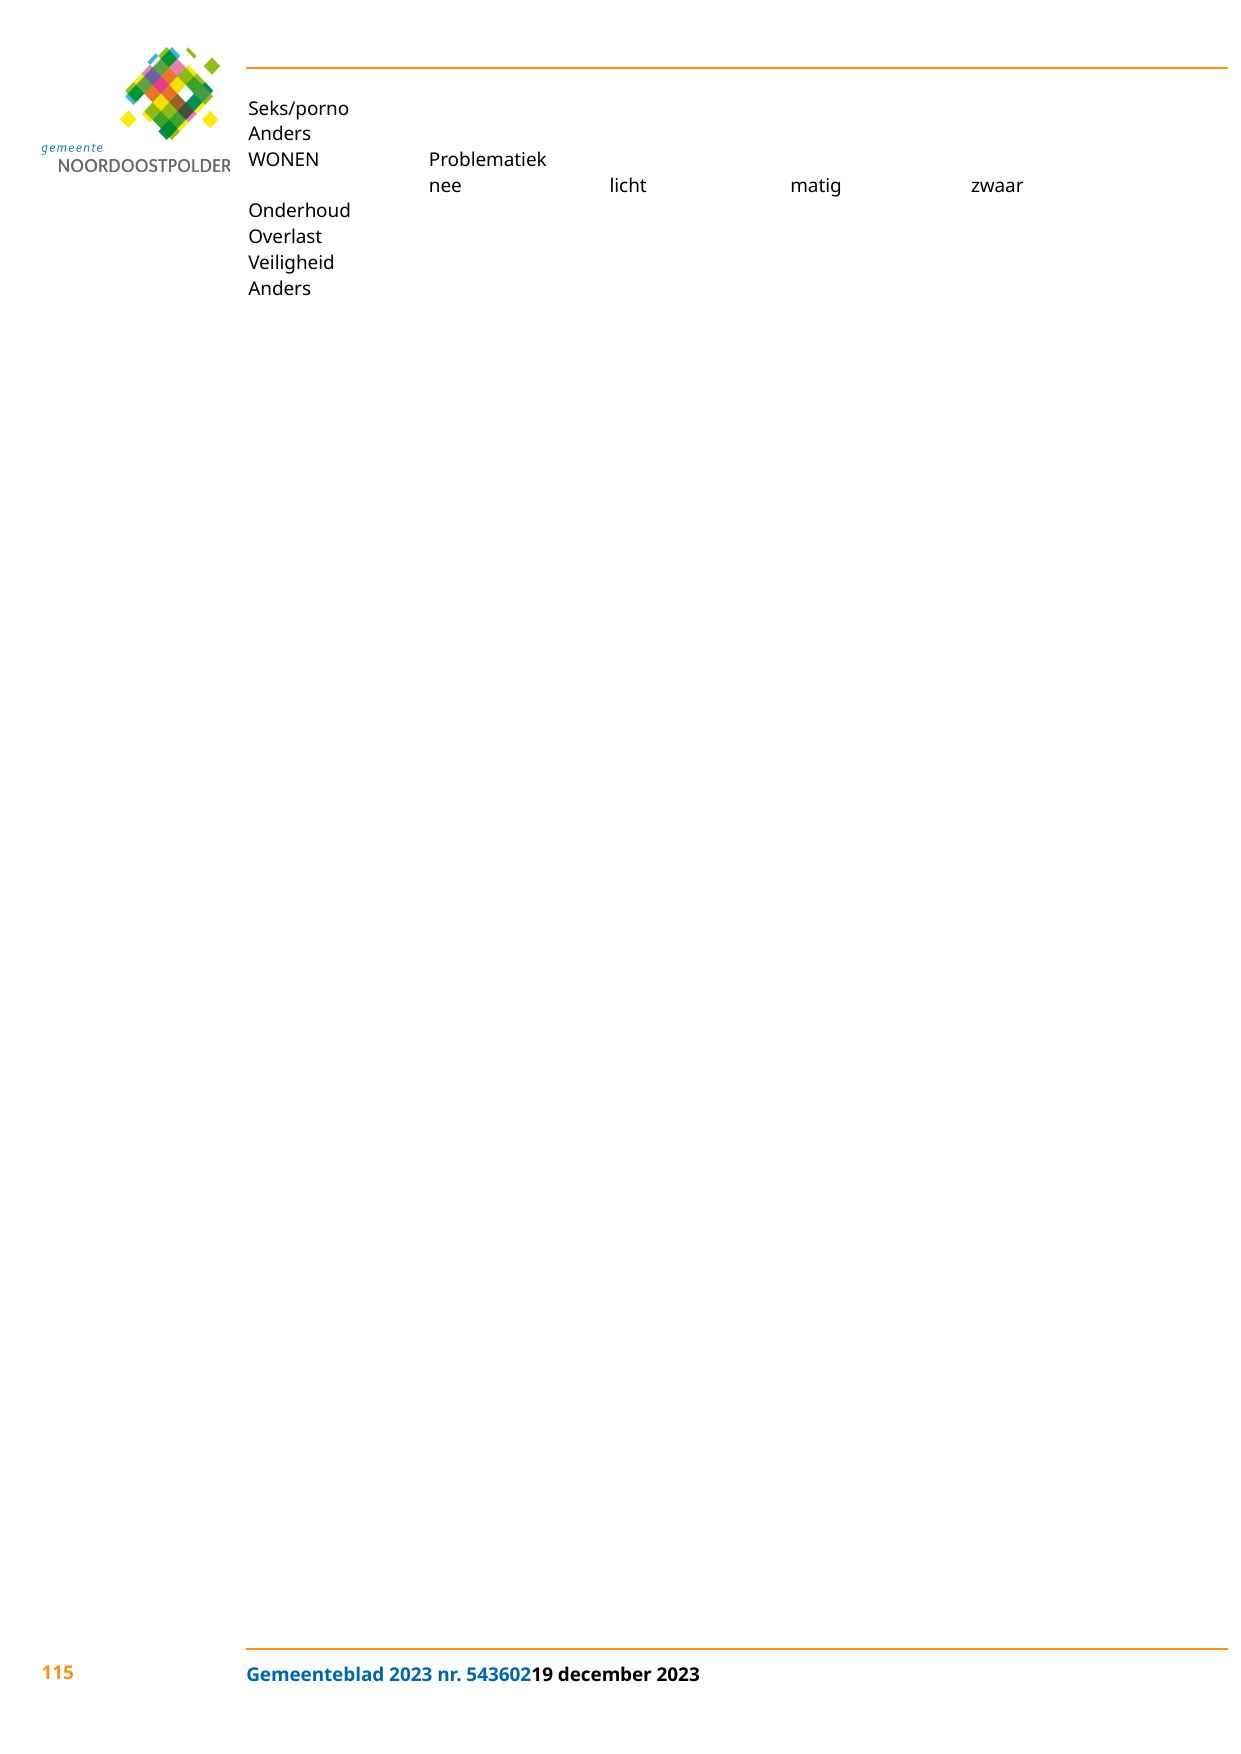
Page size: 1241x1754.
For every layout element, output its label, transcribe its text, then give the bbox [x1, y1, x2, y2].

table_cell zwaar [971, 172, 1152, 198]
table_cell [971, 95, 1152, 121]
picture [41, 47, 231, 172]
table_cell [971, 275, 1152, 301]
table_cell Anders [248, 275, 429, 301]
table_cell matig [790, 172, 971, 198]
table_cell nee [429, 172, 609, 198]
table_cell Seks/porno [248, 95, 429, 121]
table_cell [609, 224, 790, 249]
table_cell [429, 275, 609, 301]
table_cell [429, 224, 609, 249]
table_cell [971, 121, 1152, 146]
table_cell [609, 198, 790, 223]
table_cell WONEN [248, 146, 429, 198]
table_cell [971, 224, 1152, 249]
table_cell [790, 95, 971, 121]
table_cell [429, 95, 609, 121]
table_cell Problematiek [429, 146, 1152, 172]
table_cell [790, 275, 971, 301]
table_cell [609, 121, 790, 146]
table_cell [609, 249, 790, 275]
table_cell [609, 95, 790, 121]
table_cell [790, 121, 971, 146]
table_cell [790, 249, 971, 275]
table_cell [790, 224, 971, 249]
table_cell [429, 198, 609, 223]
table_cell [429, 249, 609, 275]
table_cell [971, 198, 1152, 223]
table_cell [609, 275, 790, 301]
table_cell [790, 198, 971, 223]
table_cell Onderhoud [248, 198, 429, 223]
table_cell [429, 121, 609, 146]
table_cell [971, 249, 1152, 275]
table_cell licht [609, 172, 790, 198]
table_cell Overlast [248, 224, 429, 249]
table_cell Anders [248, 121, 429, 146]
table_cell Veiligheid [248, 249, 429, 275]
